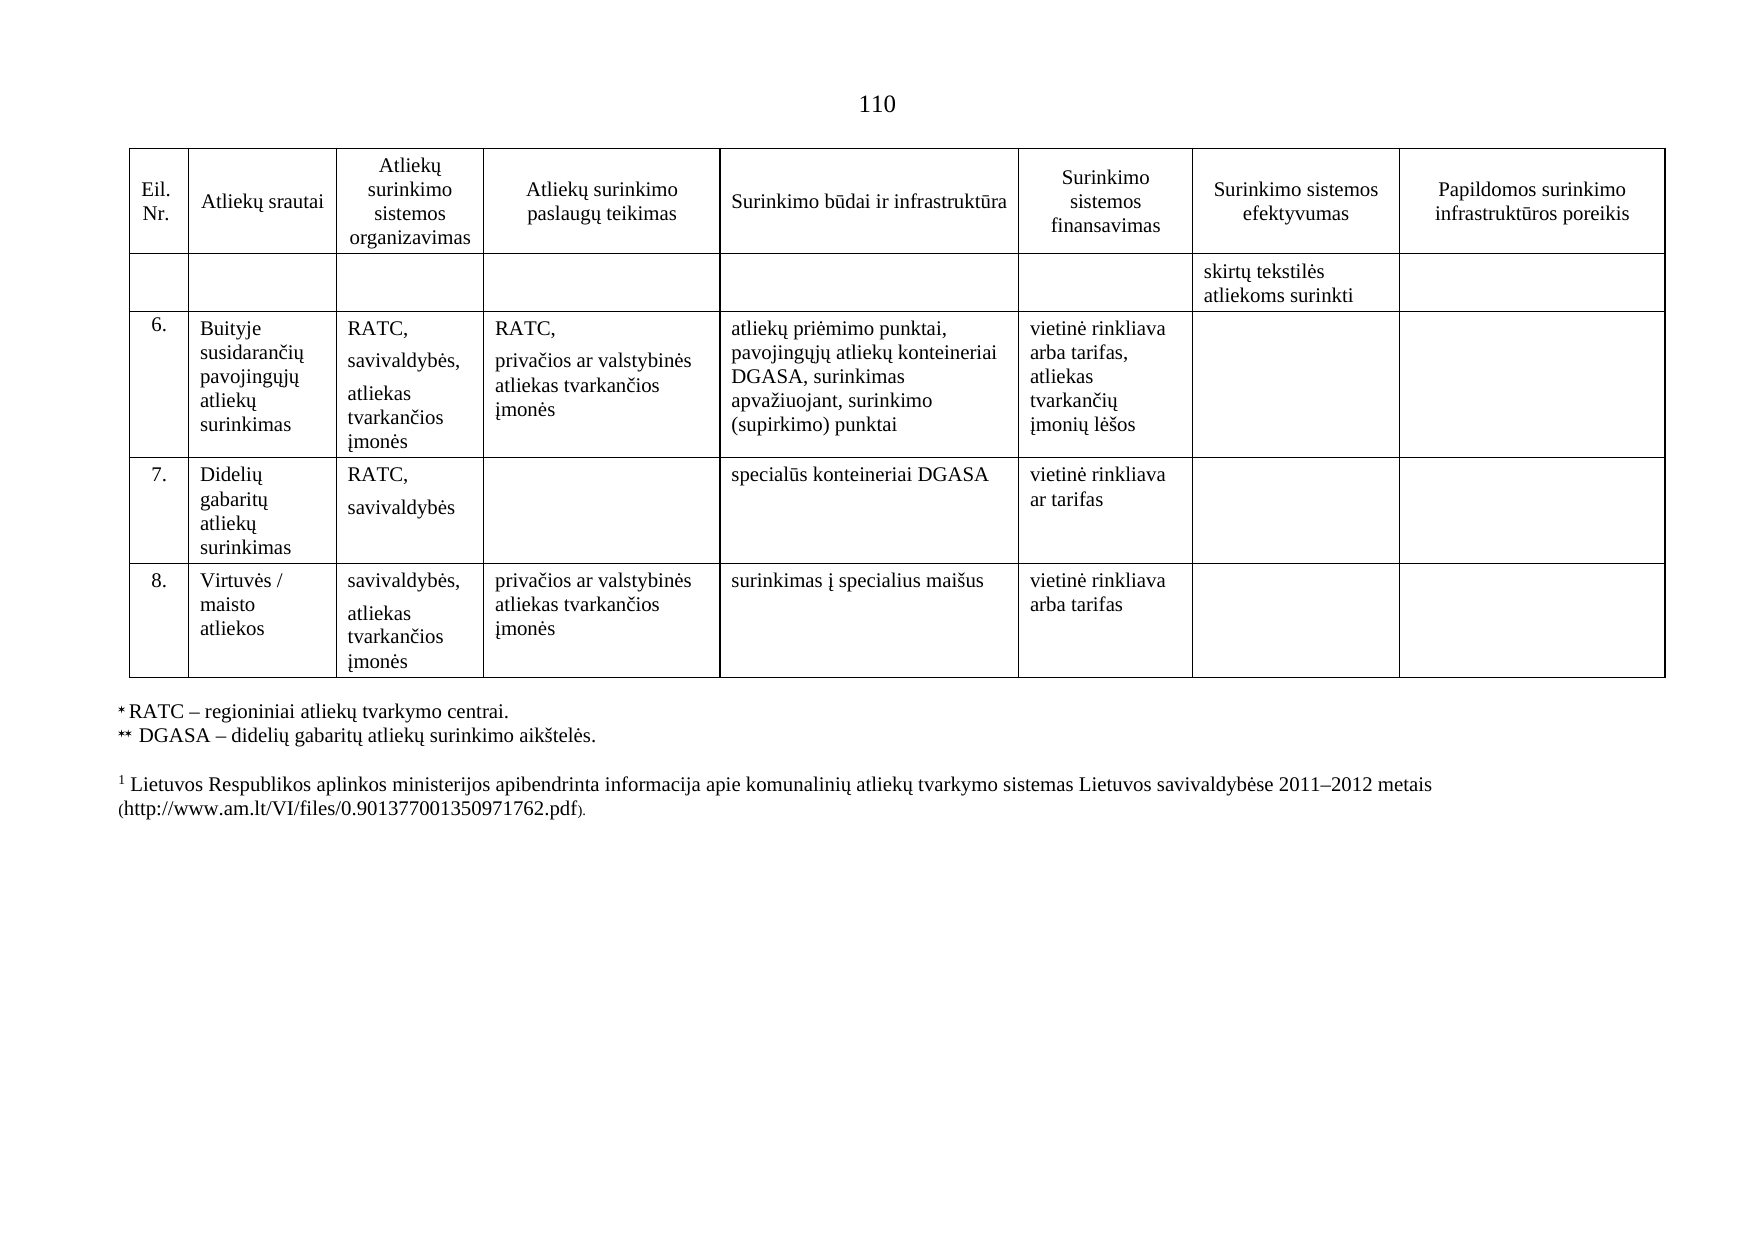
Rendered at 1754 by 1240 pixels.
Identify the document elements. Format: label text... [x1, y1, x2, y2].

table_header Papildomos surinkimo infrastruktūros poreikis [1400, 149, 1664, 253]
table_cell RATC, privačios ar valstybinės atliekas tvarkančios įmonės [484, 312, 719, 457]
table_cell [130, 254, 188, 311]
table_cell atliekų priėmimo punktai, pavojingųjų atliekų konteineriai DGASA, surinkimas apvažiuojant, surinkimo (supirkimo) punktai [721, 312, 1018, 457]
table_cell privačios ar valstybinės atliekas tvarkančios įmonės [484, 564, 719, 677]
text 1 Lietuvos Respublikos aplinkos ministerijos apibendrinta informacija apie komunalinių atliekų tvarkymo sistemas Lietuvos savivaldybėse 2011–2012 metais (http://www.am.lt/VI/files/0.901377001350971762.pdf). [118, 772, 1636, 820]
table_cell skirtų tekstilės atliekoms surinkti [1193, 254, 1399, 311]
table_header Atliekų surinkimo sistemos organizavimas [337, 149, 483, 253]
table_header Eil. Nr. [130, 149, 188, 253]
table_cell 7. [130, 458, 188, 563]
table_header Surinkimo sistemos efektyvumas [1193, 149, 1399, 253]
table_cell vietinė rinkliava ar tarifas [1019, 458, 1192, 563]
table_cell 6. [130, 312, 188, 457]
table_cell surinkimas į specialius maišus [721, 564, 1018, 677]
table_cell 8. [130, 564, 188, 677]
table_cell RATC, savivaldybės, atliekas tvarkančios įmonės [337, 312, 483, 457]
text  RATC – regioniniai atliekų tvarkymo centrai. [118, 699, 1636, 723]
table_cell [1193, 458, 1399, 563]
table_cell [1193, 564, 1399, 677]
table_cell [337, 254, 483, 311]
table_cell [721, 254, 1018, 311]
table_cell [484, 458, 719, 563]
table_cell [1193, 312, 1399, 457]
table_cell [1400, 564, 1664, 677]
table_header Atliekų surinkimo paslaugų teikimas [484, 149, 719, 253]
table_header Surinkimo būdai ir infrastruktūra [721, 149, 1018, 253]
table_cell Buityje susidarančių pavojingųjų atliekų surinkimas [189, 312, 336, 457]
table_cell [1400, 254, 1664, 311]
text  DGASA – didelių gabaritų atliekų surinkimo aikštelės. [118, 723, 1636, 747]
table_cell [1019, 254, 1192, 311]
table_cell [1400, 458, 1664, 563]
table_cell vietinė rinkliava arba tarifas, atliekas tvarkančių įmonių lėšos [1019, 312, 1192, 457]
table_header Atliekų srautai [189, 149, 336, 253]
table_cell Didelių gabaritų atliekų surinkimas [189, 458, 336, 563]
table_header Surinkimo sistemos finansavimas [1019, 149, 1192, 253]
table_cell vietinė rinkliava arba tarifas [1019, 564, 1192, 677]
table_cell savivaldybės, atliekas tvarkančios įmonės [337, 564, 483, 677]
table_cell [484, 254, 719, 311]
table_cell [1400, 312, 1664, 457]
table_cell [189, 254, 336, 311]
table_cell Virtuvės / maisto atliekos [189, 564, 336, 677]
table_cell RATC, savivaldybės [337, 458, 483, 563]
table_cell specialūs konteineriai DGASA [721, 458, 1018, 563]
